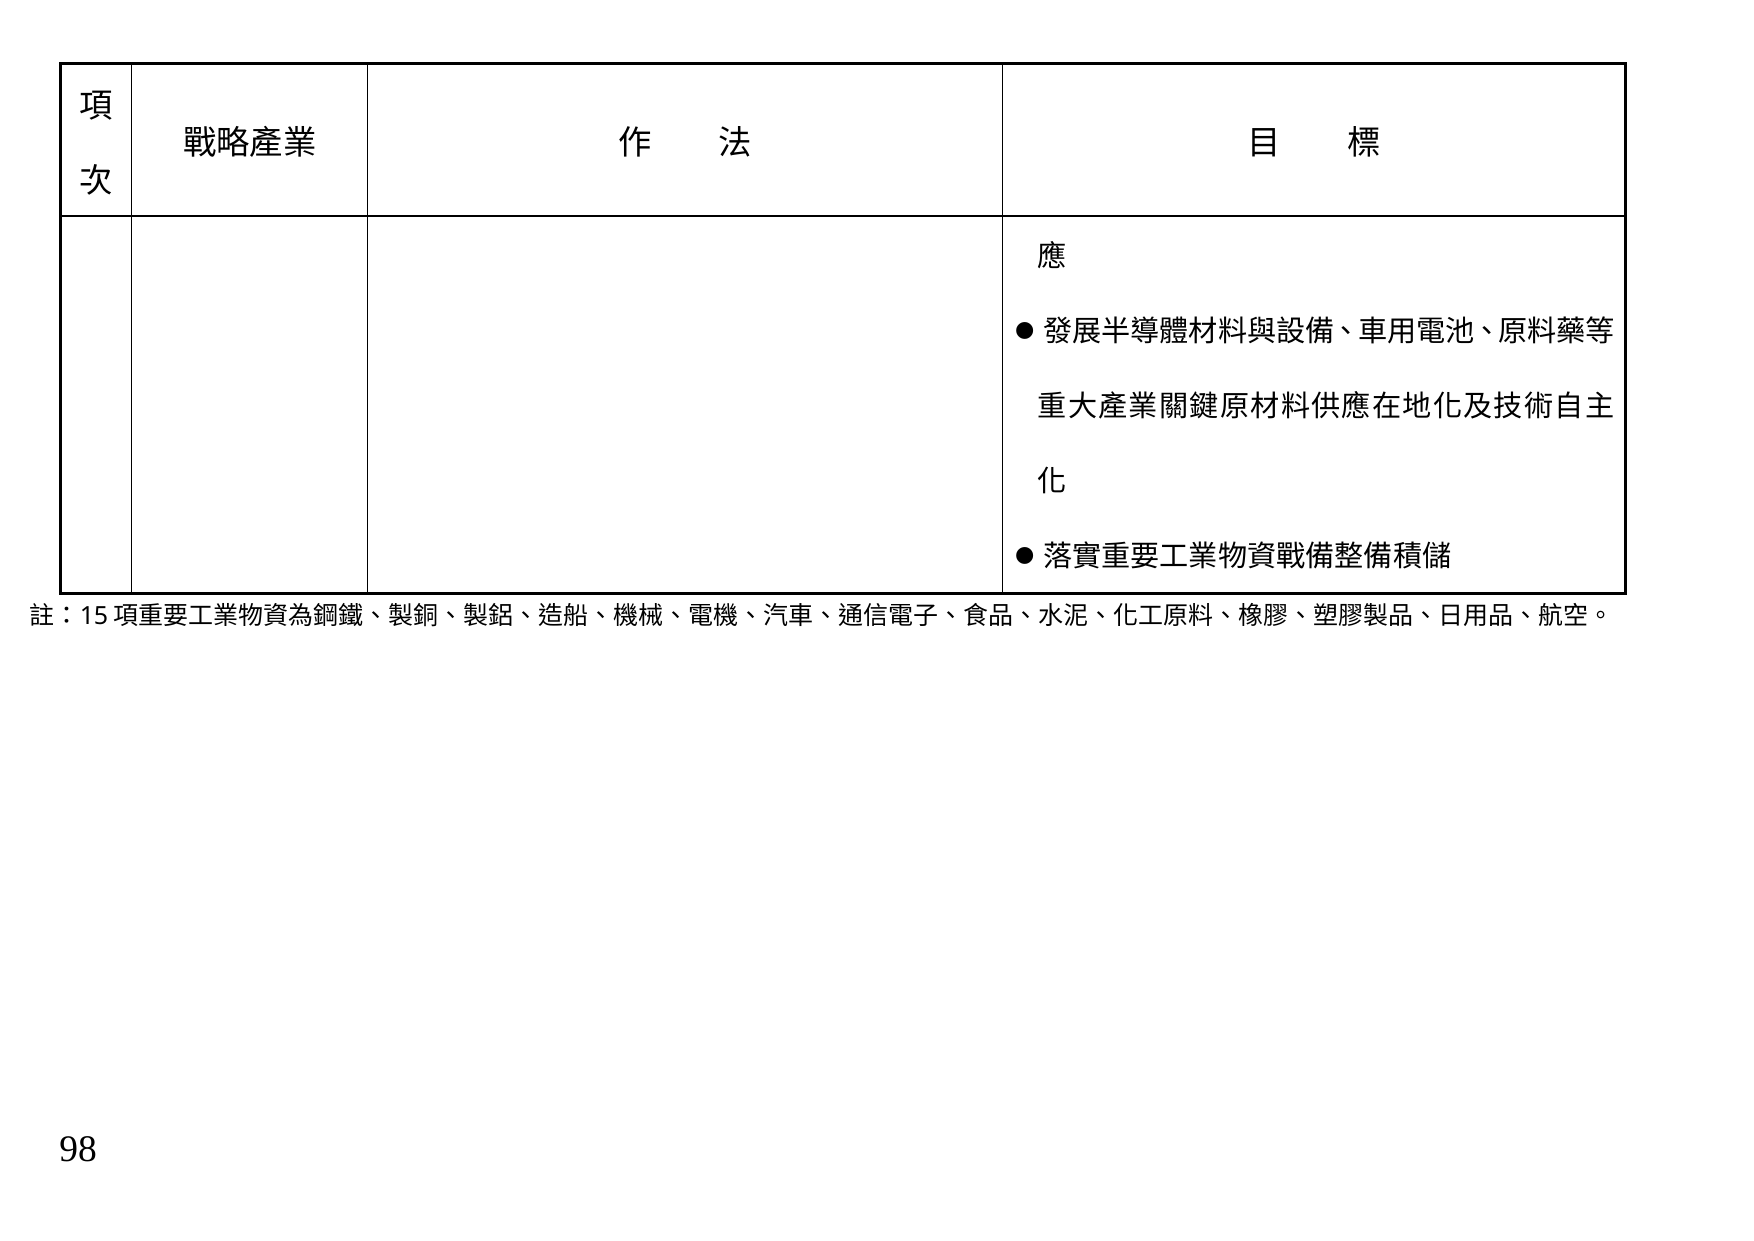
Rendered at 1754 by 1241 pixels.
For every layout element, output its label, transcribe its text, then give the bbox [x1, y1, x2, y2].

text 註：15項重要工業物資為鋼鐵、製銅、製鋁、造船、機械、電機、汽車、通信電子、食品、水泥、化工原料、橡膠、塑膠製品、日用品、航空。 [29, 595, 1731, 632]
table_header 目 標 [1003, 65, 1624, 215]
table_cell 應 發展半導體材料與設備、車用電池、原料藥等重大產業關鍵原材料供應在地化及技術自主化 落實重要工業物資戰備整備積儲 [1003, 217, 1624, 592]
table_header 戰略產業 [132, 65, 367, 215]
table_cell [132, 217, 367, 592]
table_cell [62, 217, 131, 592]
table_header 作 法 [368, 65, 1002, 215]
table_cell [368, 217, 1002, 592]
table_header 項次 [62, 65, 131, 215]
